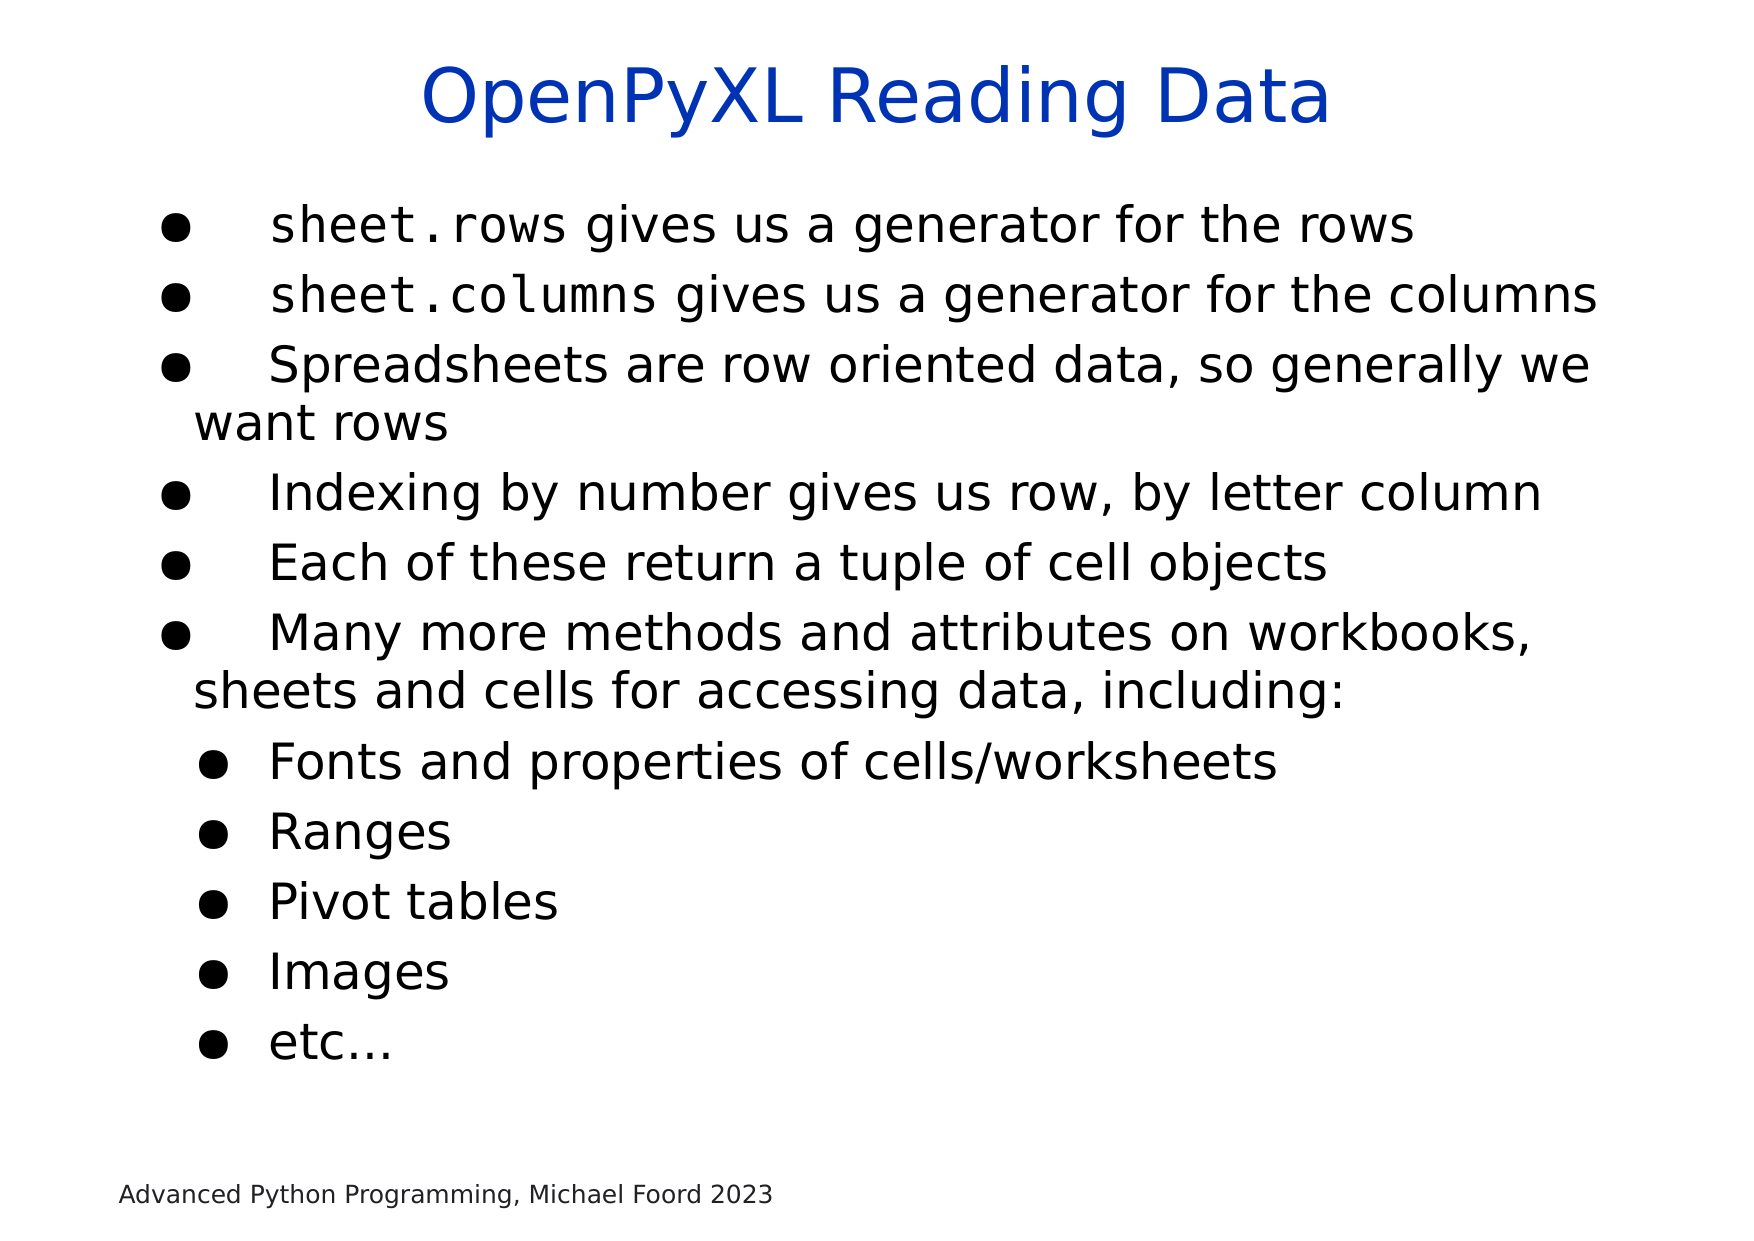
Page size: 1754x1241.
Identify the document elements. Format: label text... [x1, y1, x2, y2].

list Each of these return a tuple of cell objects [156, 534, 1636, 592]
list Many more methods and attributes on workbooks, sheets and cells for accessing data, including: [156, 604, 1636, 721]
list Fonts and properties of cells/worksheets [193, 733, 1636, 791]
list etc... [193, 1013, 1636, 1071]
list Pivot tables [193, 873, 1636, 931]
text OpenPyXL Reading Data [118, 53, 1636, 140]
list Ranges [193, 803, 1636, 861]
list Spreadsheets are row oriented data, so generally we want rows [156, 336, 1636, 452]
list Indexing by number gives us row, by letter column [156, 464, 1636, 522]
list Images [193, 943, 1636, 1001]
list sheet.rows gives us a generator for the rows [156, 196, 1636, 254]
list sheet.columns gives us a generator for the columns [156, 266, 1636, 324]
